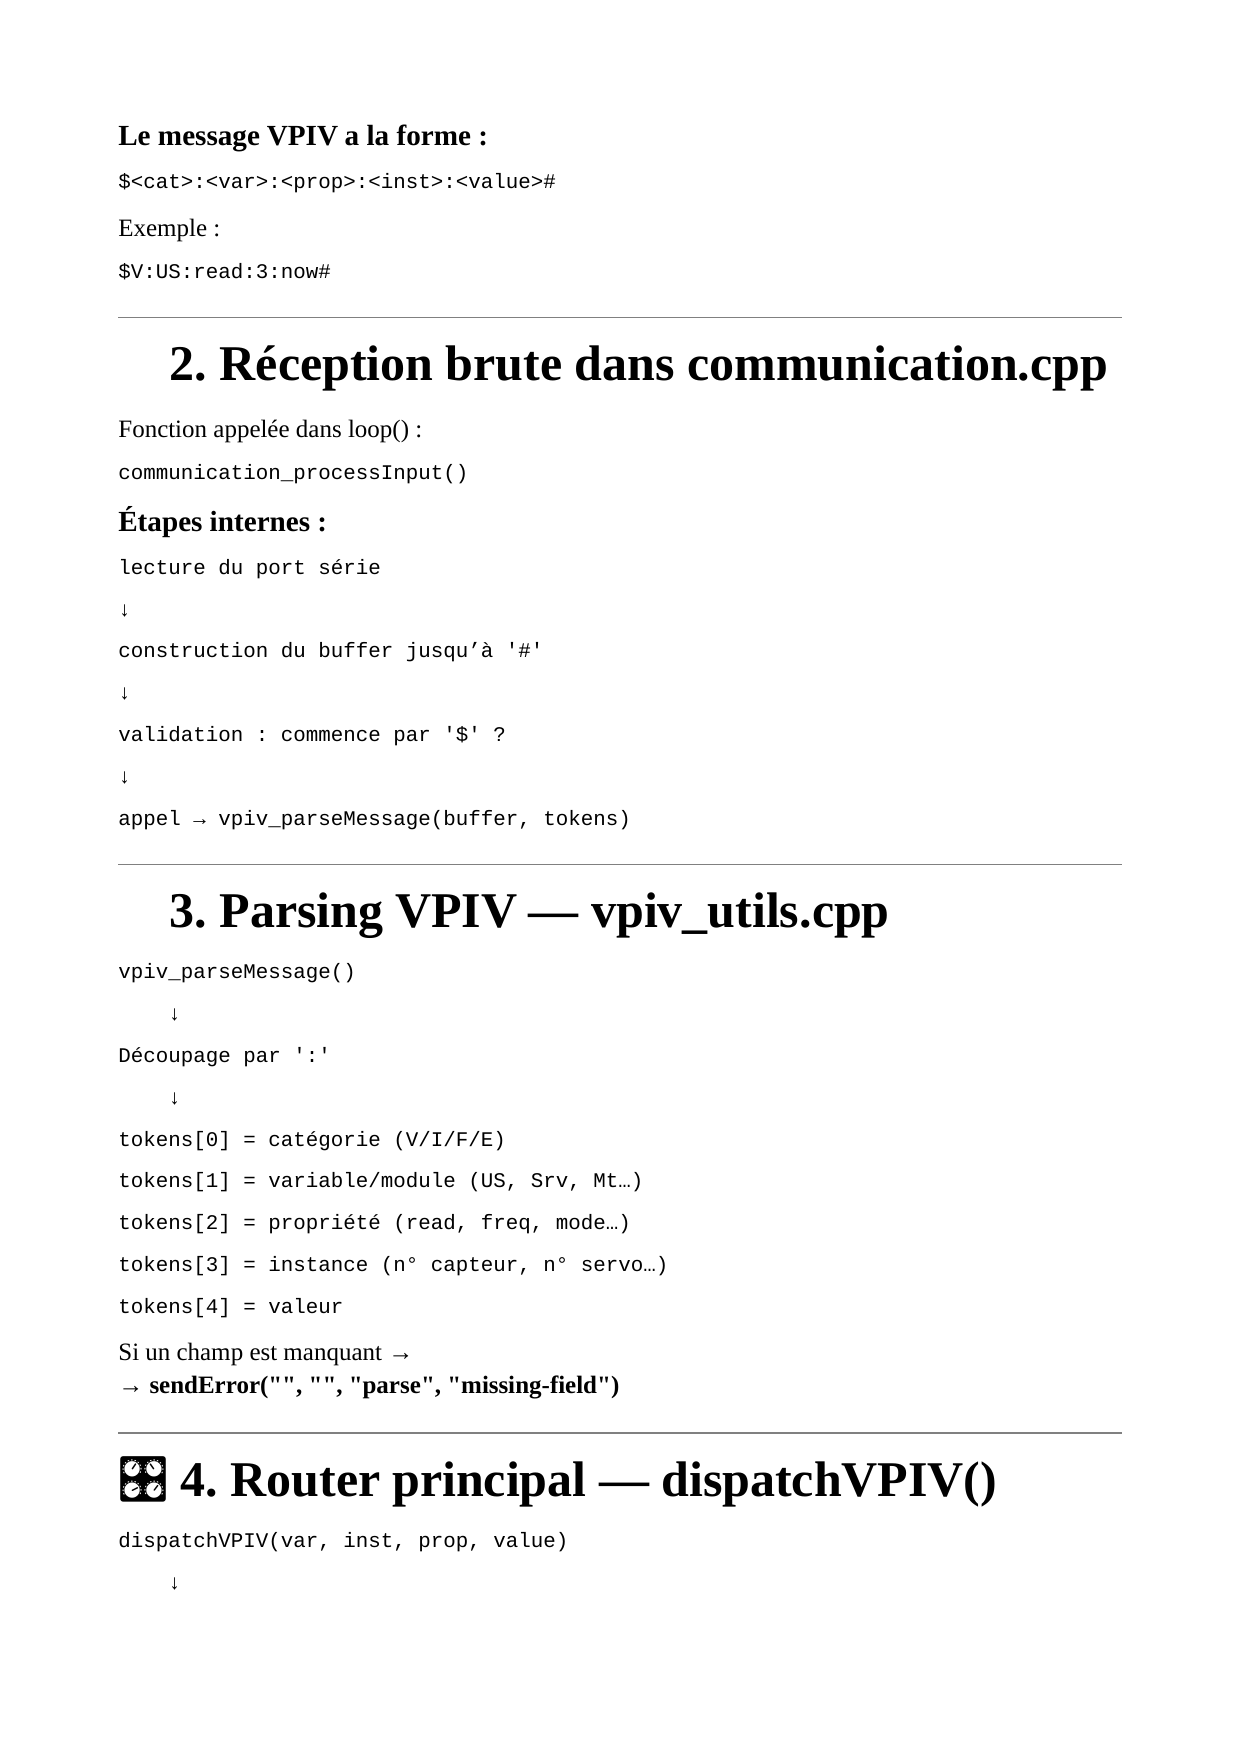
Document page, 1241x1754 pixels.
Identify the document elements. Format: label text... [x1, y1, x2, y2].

text tokens[2] = propriété (read, freq, mode…) [118, 1212, 1122, 1236]
text $V:US:read:3:now# [118, 261, 1122, 284]
text vpiv_parseMessage() [118, 961, 1122, 985]
text ↓ [118, 1003, 1122, 1027]
text ↓ [118, 1572, 1122, 1596]
text communication_processInput() [118, 462, 1122, 486]
text dispatchVPIV(var, inst, prop, value) [118, 1530, 1122, 1554]
text construction du buffer jusqu’à '#' [118, 641, 1122, 664]
text ↓ [118, 766, 1122, 789]
text tokens[1] = variable/module (US, Srv, Mt…) [118, 1170, 1122, 1194]
text tokens[3] = instance (n° capteur, n° servo…) [118, 1254, 1122, 1277]
text $<cat>:<var>:<prop>:<inst>:<value># [118, 171, 1122, 195]
subtitle 🧾 3. Parsing VPIV — vpiv_utils.cpp [118, 881, 1122, 938]
text Si un champ est manquant → → sendError("", "", "parse", "missing-field") [118, 1337, 1122, 1399]
text tokens[4] = valeur [118, 1296, 1122, 1319]
text Découpage par ':' [118, 1045, 1122, 1069]
text lecture du port série [118, 557, 1122, 581]
subtitle Le message VPIV a la forme : [118, 118, 1122, 152]
text ↓ [118, 599, 1122, 622]
text ↓ [118, 682, 1122, 706]
subtitle Étapes internes : [118, 504, 1122, 537]
text appel → vpiv_parseMessage(buffer, tokens) [118, 808, 1122, 831]
text validation : commence par '$' ? [118, 724, 1122, 748]
text Fonction appelée dans loop() : [118, 414, 1122, 443]
subtitle 🧩 2. Réception brute dans communication.cpp [118, 334, 1122, 391]
text Exemple : [118, 213, 1122, 242]
text ↓ [118, 1087, 1122, 1110]
subtitle 🎛️ 4. Router principal — dispatchVPIV() [118, 1449, 1122, 1507]
text tokens[0] = catégorie (V/I/F/E) [118, 1128, 1122, 1152]
